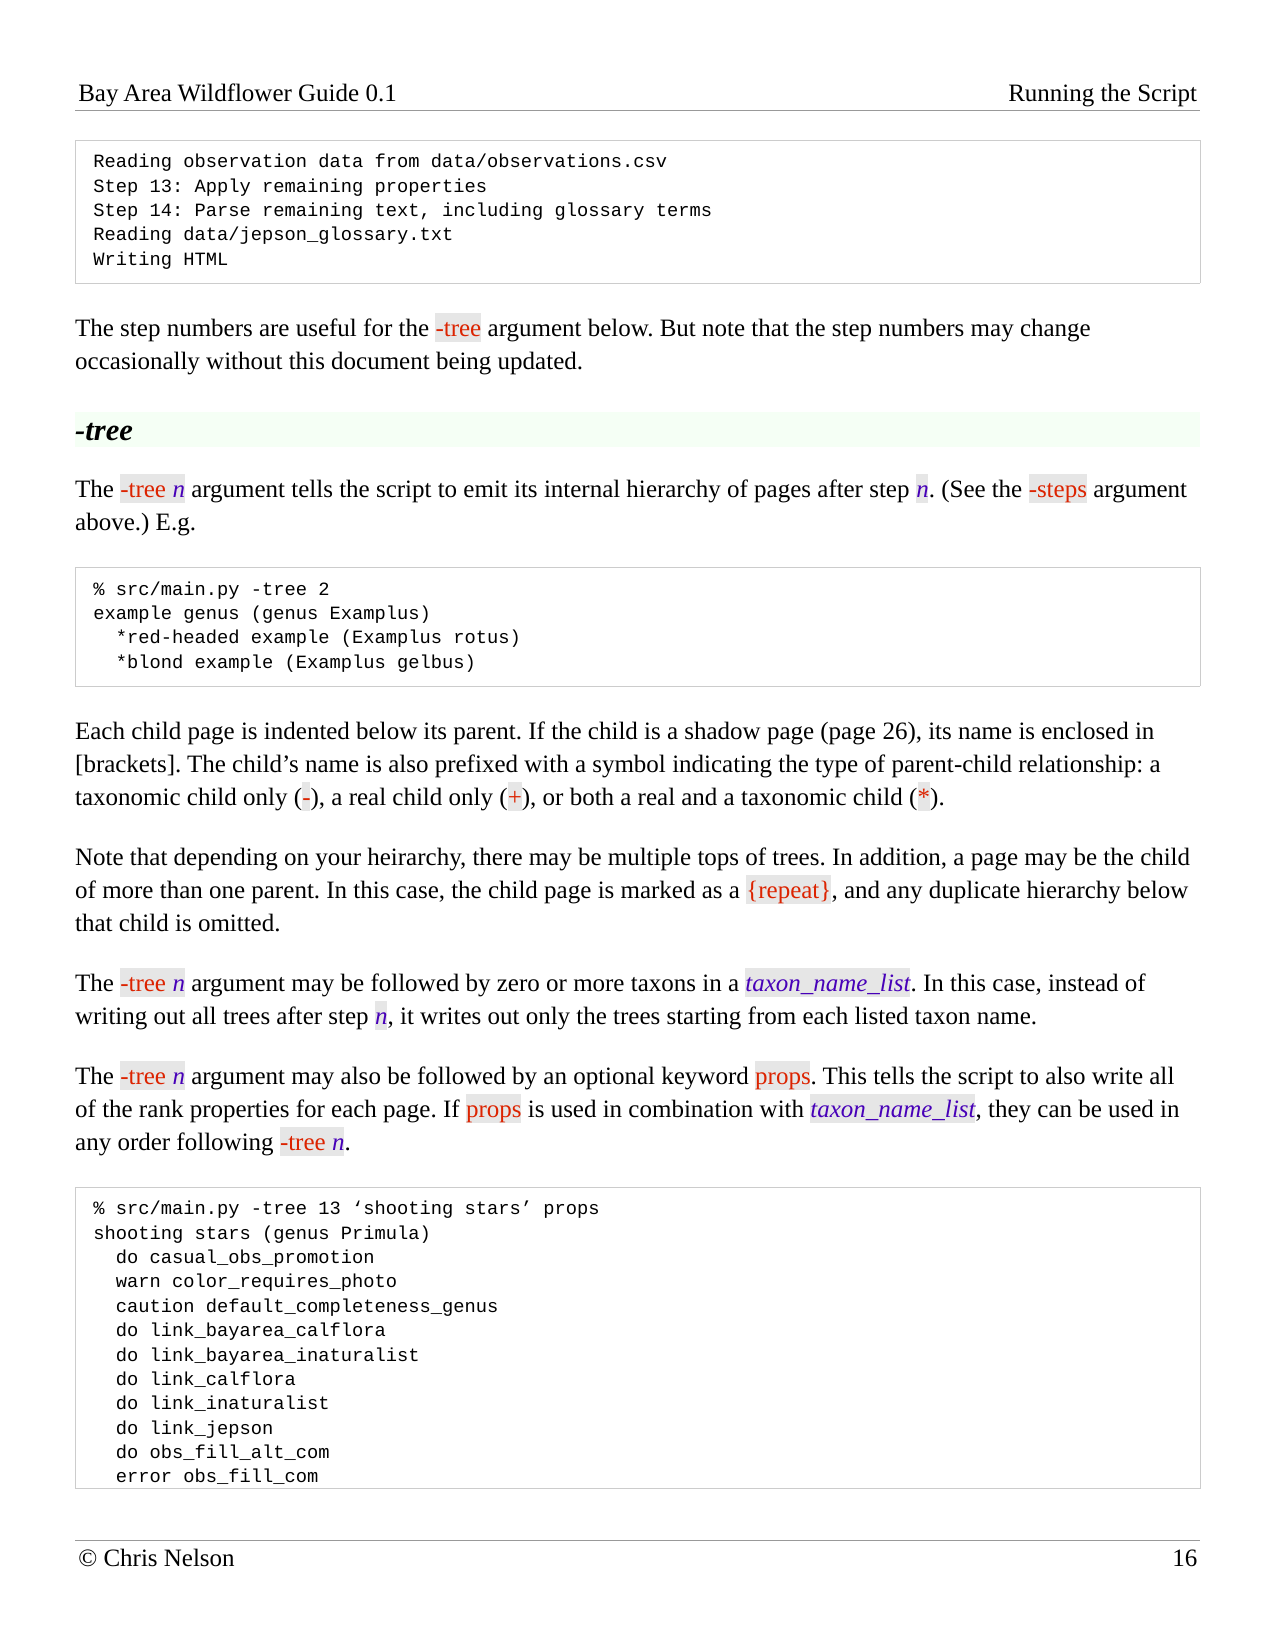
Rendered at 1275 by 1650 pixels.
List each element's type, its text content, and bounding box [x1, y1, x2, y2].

text The -tree n argument may also be followed by an optional keyword props. This tells the script to also write all of the rank properties for each page. If props is used in combination with taxon_name_list, they can be used in any order following -tree n. [75, 1061, 1200, 1156]
text do link_bayarea_calflora [76, 1309, 1200, 1333]
text % src/main.py -tree 2 example genus (genus Examplus) *red-headed example (Examplus rotus) *blond example (Examplus gelbus) [76, 568, 1200, 686]
subtitle -tree [75, 412, 1200, 447]
text Writing HTML [76, 237, 1200, 283]
text caution default_completeness_genus [76, 1284, 1200, 1309]
text Note that depending on your heirarchy, there may be multiple tops of trees. In addition, a page may be the child of more than one parent. In this case, the child page is marked as a {repeat}, and any duplicate hierarchy below that child is omitted. [75, 842, 1200, 937]
text do link_calflora [76, 1358, 1200, 1382]
text The -tree n argument may be followed by zero or more taxons in a taxon_name_list. In this case, instead of writing out all trees after step n, it writes out only the trees starting from each listed taxon name. [75, 968, 1200, 1030]
text The -tree n argument tells the script to emit its internal hierarchy of pages after step n. (See the ‑steps argument above.) E.g. [75, 474, 1200, 536]
text do link_bayarea_inaturalist [76, 1333, 1200, 1358]
text Step 14: Parse remaining text, including glossary terms [76, 189, 1200, 213]
text do link_inaturalist [76, 1382, 1200, 1406]
text do obs_fill_alt_com [76, 1431, 1200, 1455]
text error obs_fill_com [76, 1455, 1200, 1488]
text Each child page is indented below its parent. If the child is a shadow page (page 27), its name is enclosed in [brackets]. The child’s name is also prefixed with a symbol indicating the type of parent-child relationship: a taxonomic child only (-), a real child only (+), or both a real and a taxonomic child (*). [75, 716, 1200, 811]
text do casual_obs_promotion [76, 1236, 1200, 1260]
text warn color_requires_photo [76, 1260, 1200, 1284]
text Reading observation data from data/observations.csv Step 13: Apply remaining properties [76, 141, 1200, 189]
text do link_jepson [76, 1406, 1200, 1431]
text % src/main.py -tree 13 ‘shooting stars’ props shooting stars (genus Primula) [76, 1188, 1200, 1236]
text Reading data/jepson_glossary.txt [76, 213, 1200, 237]
text The step numbers are useful for the -tree argument below. But note that the step numbers may change occasionally without this document being updated. [75, 313, 1200, 375]
